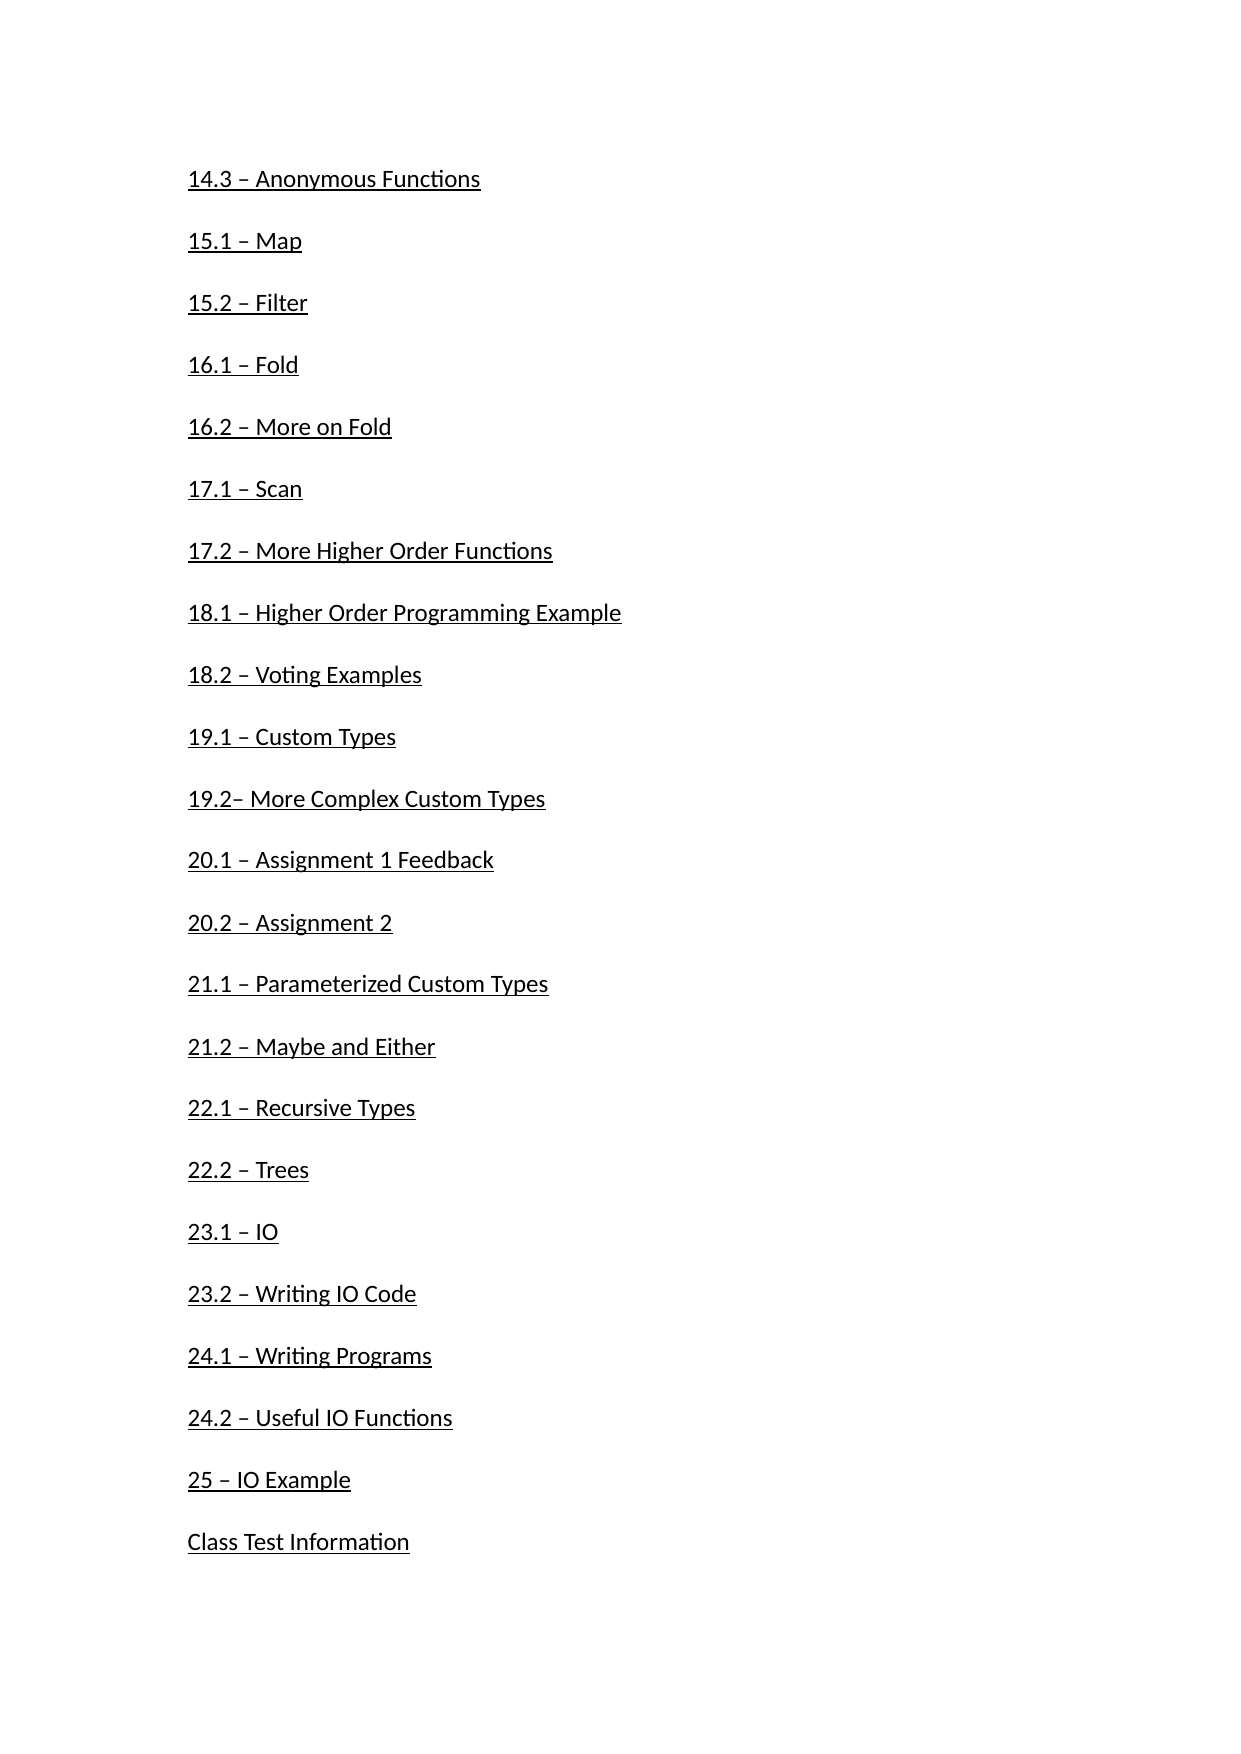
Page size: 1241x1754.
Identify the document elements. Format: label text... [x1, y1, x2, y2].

text 21.2 – Maybe and Either [187, 1030, 1053, 1062]
text 25 – IO Example [187, 1463, 1053, 1496]
text 18.1 – Higher Order Programming Example [187, 596, 1053, 628]
text 20.1 – Assignment 1 Feedback [187, 844, 1053, 876]
text 18.2 – Voting Examples [187, 658, 1053, 690]
text 16.2 – More on Fold [187, 410, 1053, 442]
text 20.2 – Assignment 2 [187, 906, 1053, 938]
text 15.2 – Filter [187, 286, 1053, 318]
text 16.1 – Fold [187, 348, 1053, 380]
text 19.1 – Custom Types [187, 720, 1053, 752]
text 19.2– More Complex Custom Types [187, 782, 1053, 814]
text 14.3 – Anonymous Functions [187, 162, 1053, 194]
text 22.2 – Trees [187, 1154, 1053, 1186]
text 23.1 – IO [187, 1216, 1053, 1248]
text 15.1 – Map [187, 224, 1053, 256]
text 17.1 – Scan [187, 472, 1053, 504]
text 17.2 – More Higher Order Functions [187, 534, 1053, 566]
text 22.1 – Recursive Types [187, 1092, 1053, 1124]
text 23.2 – Writing IO Code [187, 1278, 1053, 1310]
text 24.1 – Writing Programs [187, 1339, 1053, 1372]
text 24.2 – Useful IO Functions [187, 1402, 1053, 1434]
text Class Test Information [187, 1526, 1053, 1558]
text 21.1 – Parameterized Custom Types [187, 968, 1053, 1000]
